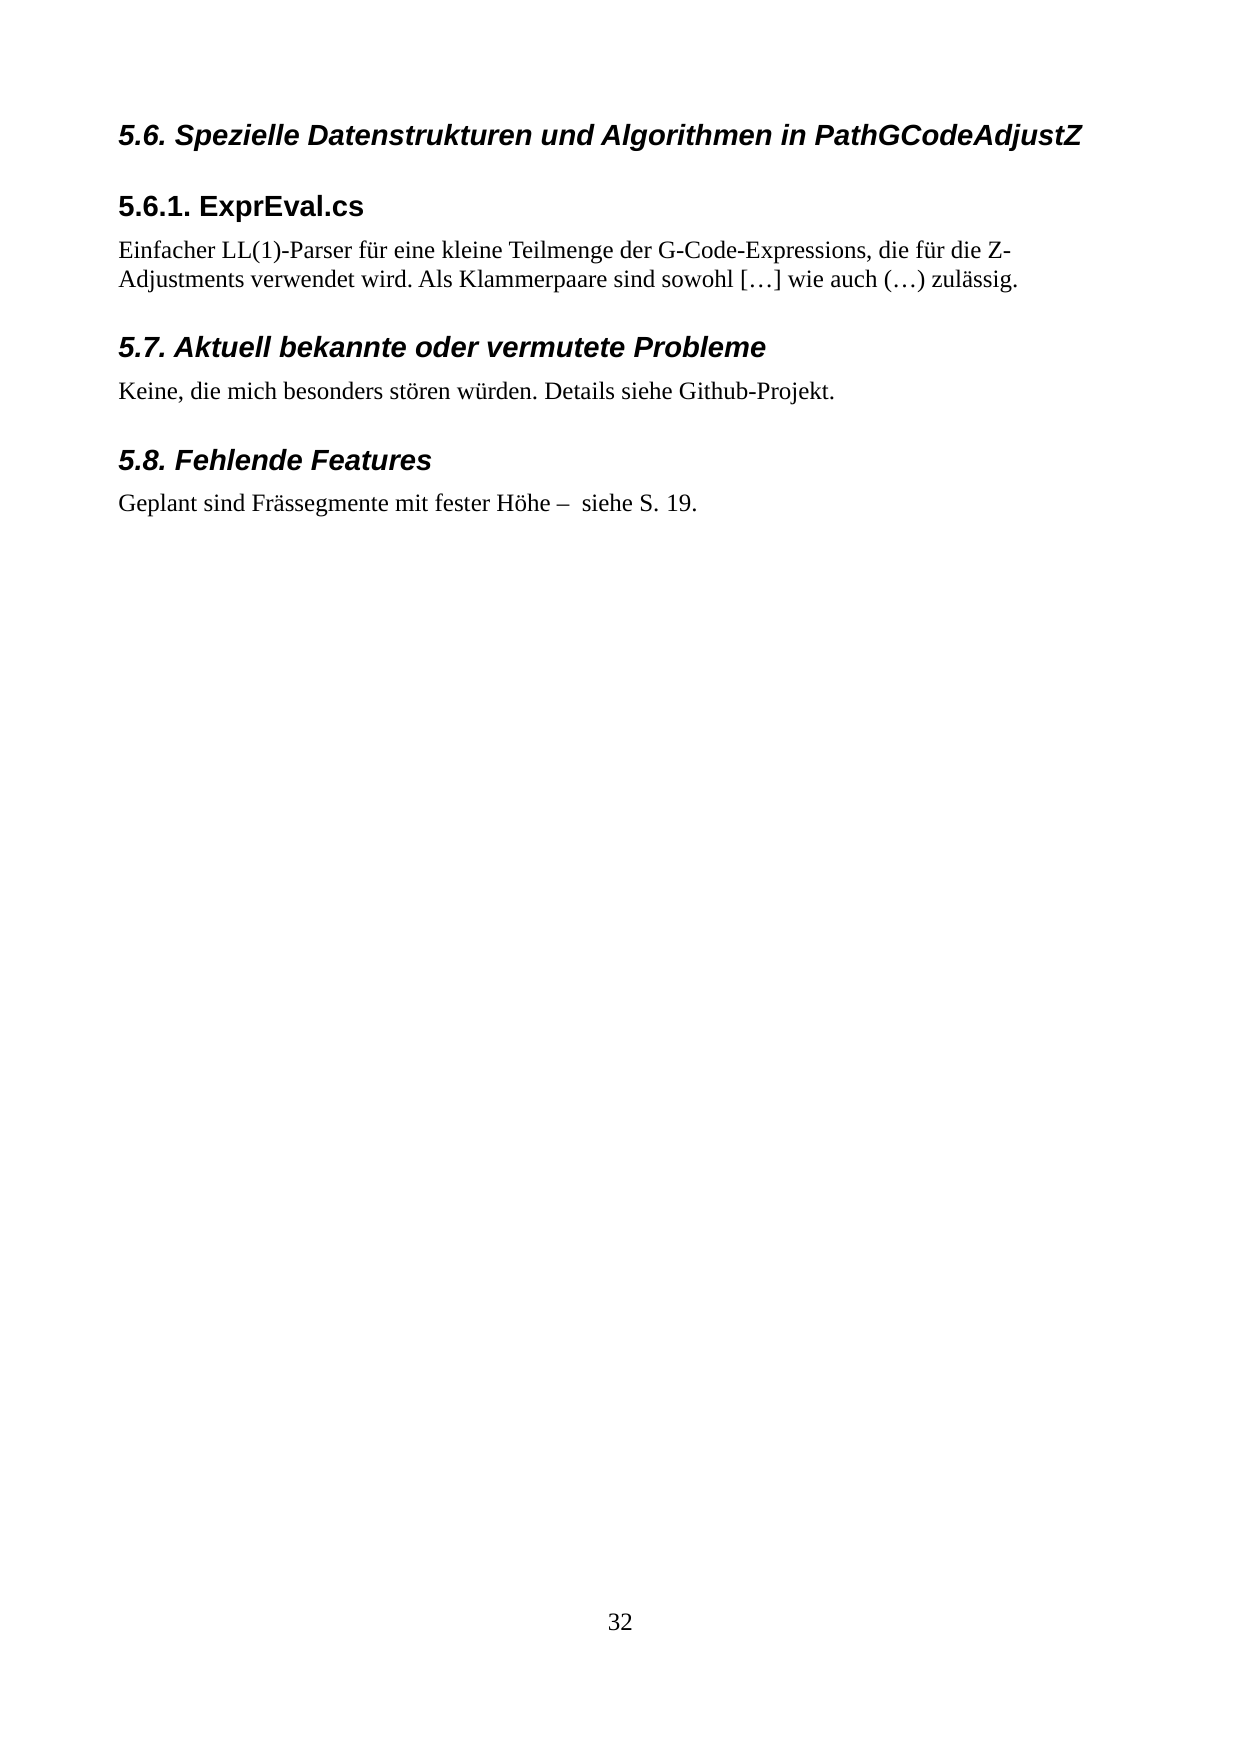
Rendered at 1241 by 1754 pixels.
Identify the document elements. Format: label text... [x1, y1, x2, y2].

subtitle 5.6. Spezielle Datenstrukturen und Algorithmen in PathGCodeAdjustZ [118, 118, 1122, 152]
text Keine, die mich besonders stören würden. Details siehe Github-Projekt. [118, 376, 1122, 405]
text Geplant sind Frässegmente mit fester Höhe – siehe S. 18. [118, 488, 1122, 517]
subtitle 5.6.1. ExprEval.cs [118, 189, 1122, 223]
text Einfacher LL(1)-Parser für eine kleine Teilmenge der G-Code-Expressions, die für die Z-Adjustments verwendet wird. Als Klammerpaare sind sowohl […] wie auch (…) zulässig. [118, 235, 1122, 293]
subtitle 5.7. Aktuell bekannte oder vermutete Probleme [118, 330, 1122, 364]
subtitle 5.8. Fehlende Features [118, 442, 1122, 476]
